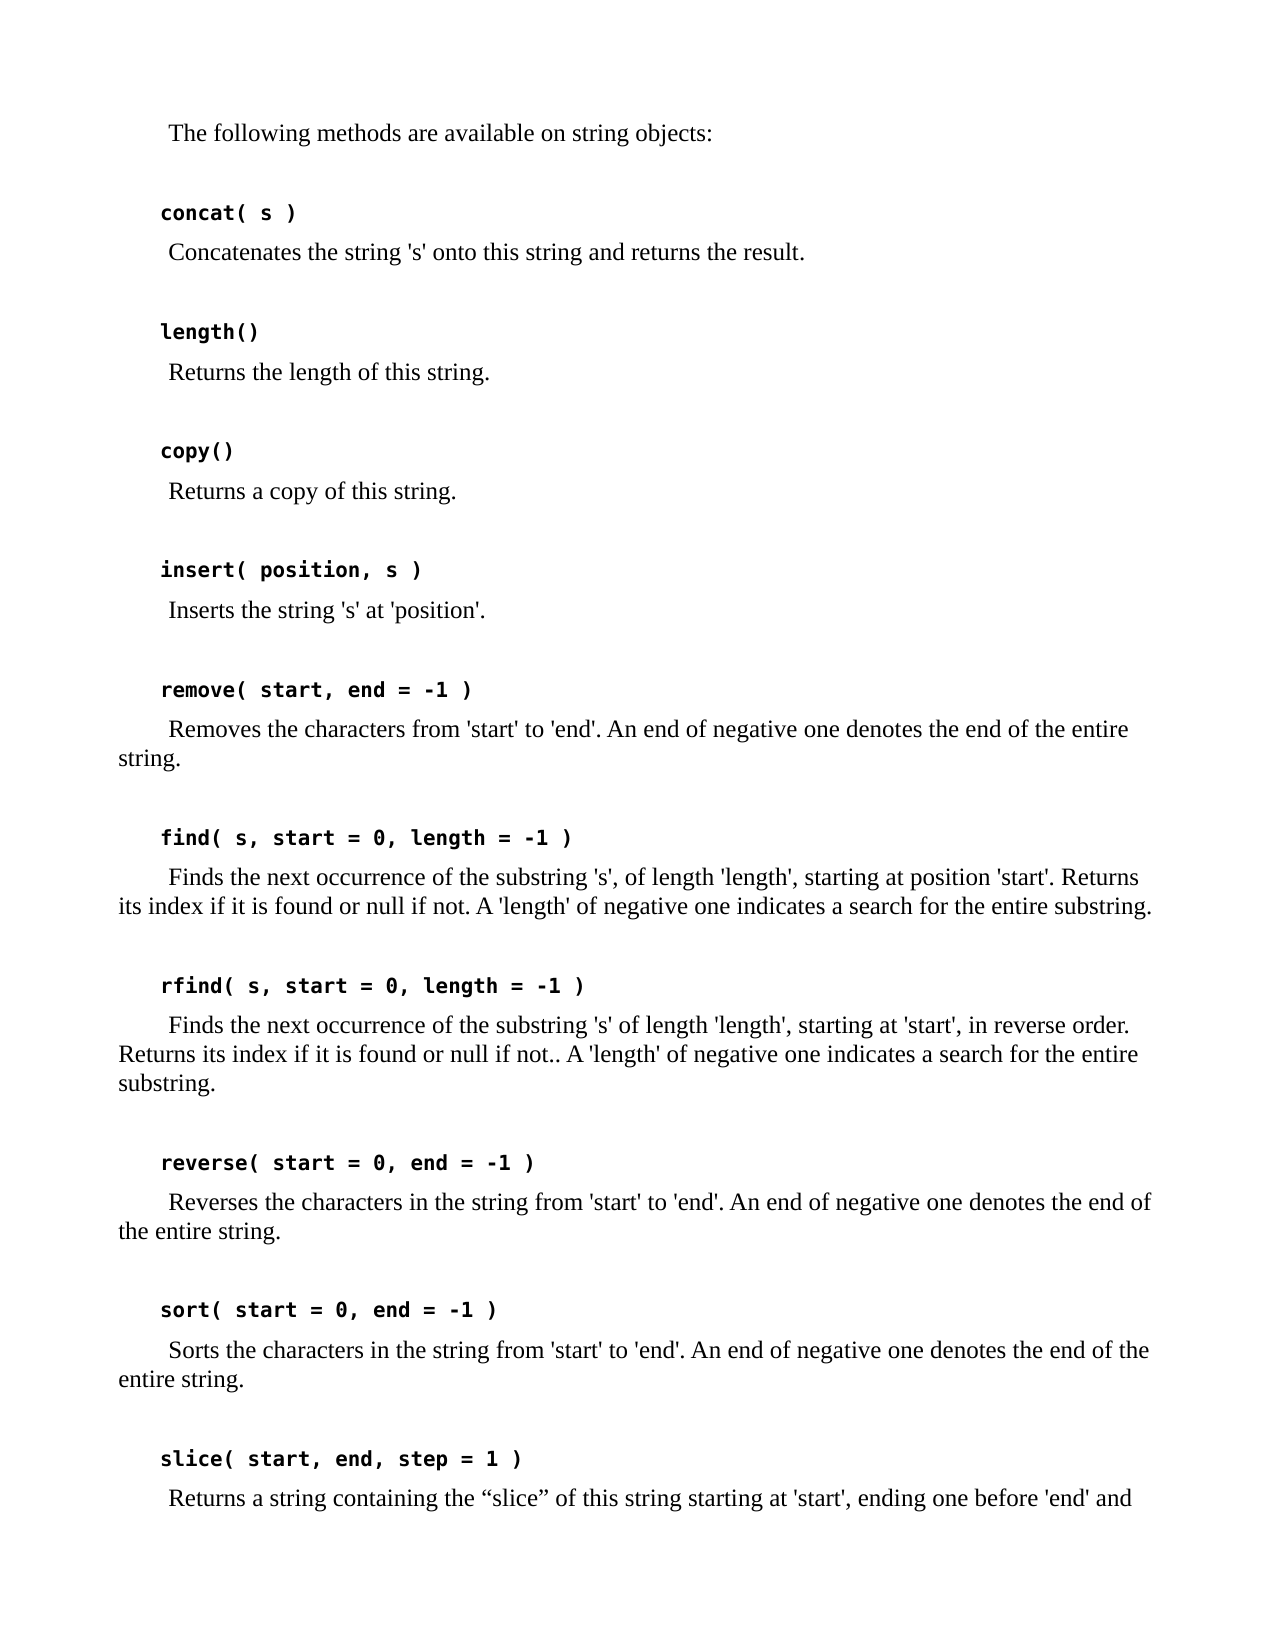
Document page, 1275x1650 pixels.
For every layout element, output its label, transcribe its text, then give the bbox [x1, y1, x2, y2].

text Inserts the string 's' at 'position'. [118, 595, 1157, 624]
text reverse( start = 0, end = -1 ) [118, 1151, 1157, 1175]
text Finds the next occurrence of the substring 's', of length 'length', starting at position 'start'. Returns its index if it is found or null if not. A 'length' of negative one indicates a search for the entire substring. [118, 862, 1157, 920]
text concat( s ) [118, 201, 1157, 225]
text Returns a copy of this string. [118, 476, 1157, 505]
text Concatenates the string 's' onto this string and returns the result. [118, 237, 1157, 266]
text sort( start = 0, end = -1 ) [118, 1298, 1157, 1323]
text Reverses the characters in the string from 'start' to 'end'. An end of negative one denotes the end of the entire string. [118, 1187, 1157, 1245]
text length() [118, 320, 1157, 344]
text insert( position, s ) [118, 558, 1157, 583]
text rfind( s, start = 0, length = -1 ) [118, 974, 1157, 998]
text Removes the characters from 'start' to 'end'. An end of negative one denotes the end of the entire string. [118, 714, 1157, 772]
text The following methods are available on string objects: [118, 118, 1157, 147]
text Returns a string containing the “slice” of this string starting at 'start', ending one before 'end' and [118, 1483, 1157, 1512]
text Sorts the characters in the string from 'start' to 'end'. An end of negative one denotes the end of the entire string. [118, 1335, 1157, 1393]
text copy() [118, 439, 1157, 463]
text remove( start, end = -1 ) [118, 678, 1157, 702]
text Returns the length of this string. [118, 357, 1157, 385]
text slice( start, end, step = 1 ) [118, 1447, 1157, 1471]
text Finds the next occurrence of the substring 's' of length 'length', starting at 'start', in reverse order. Returns its index if it is found or null if not.. A 'length' of negative one indicates a search for the entire substring. [118, 1011, 1157, 1097]
text find( s, start = 0, length = -1 ) [118, 826, 1157, 850]
